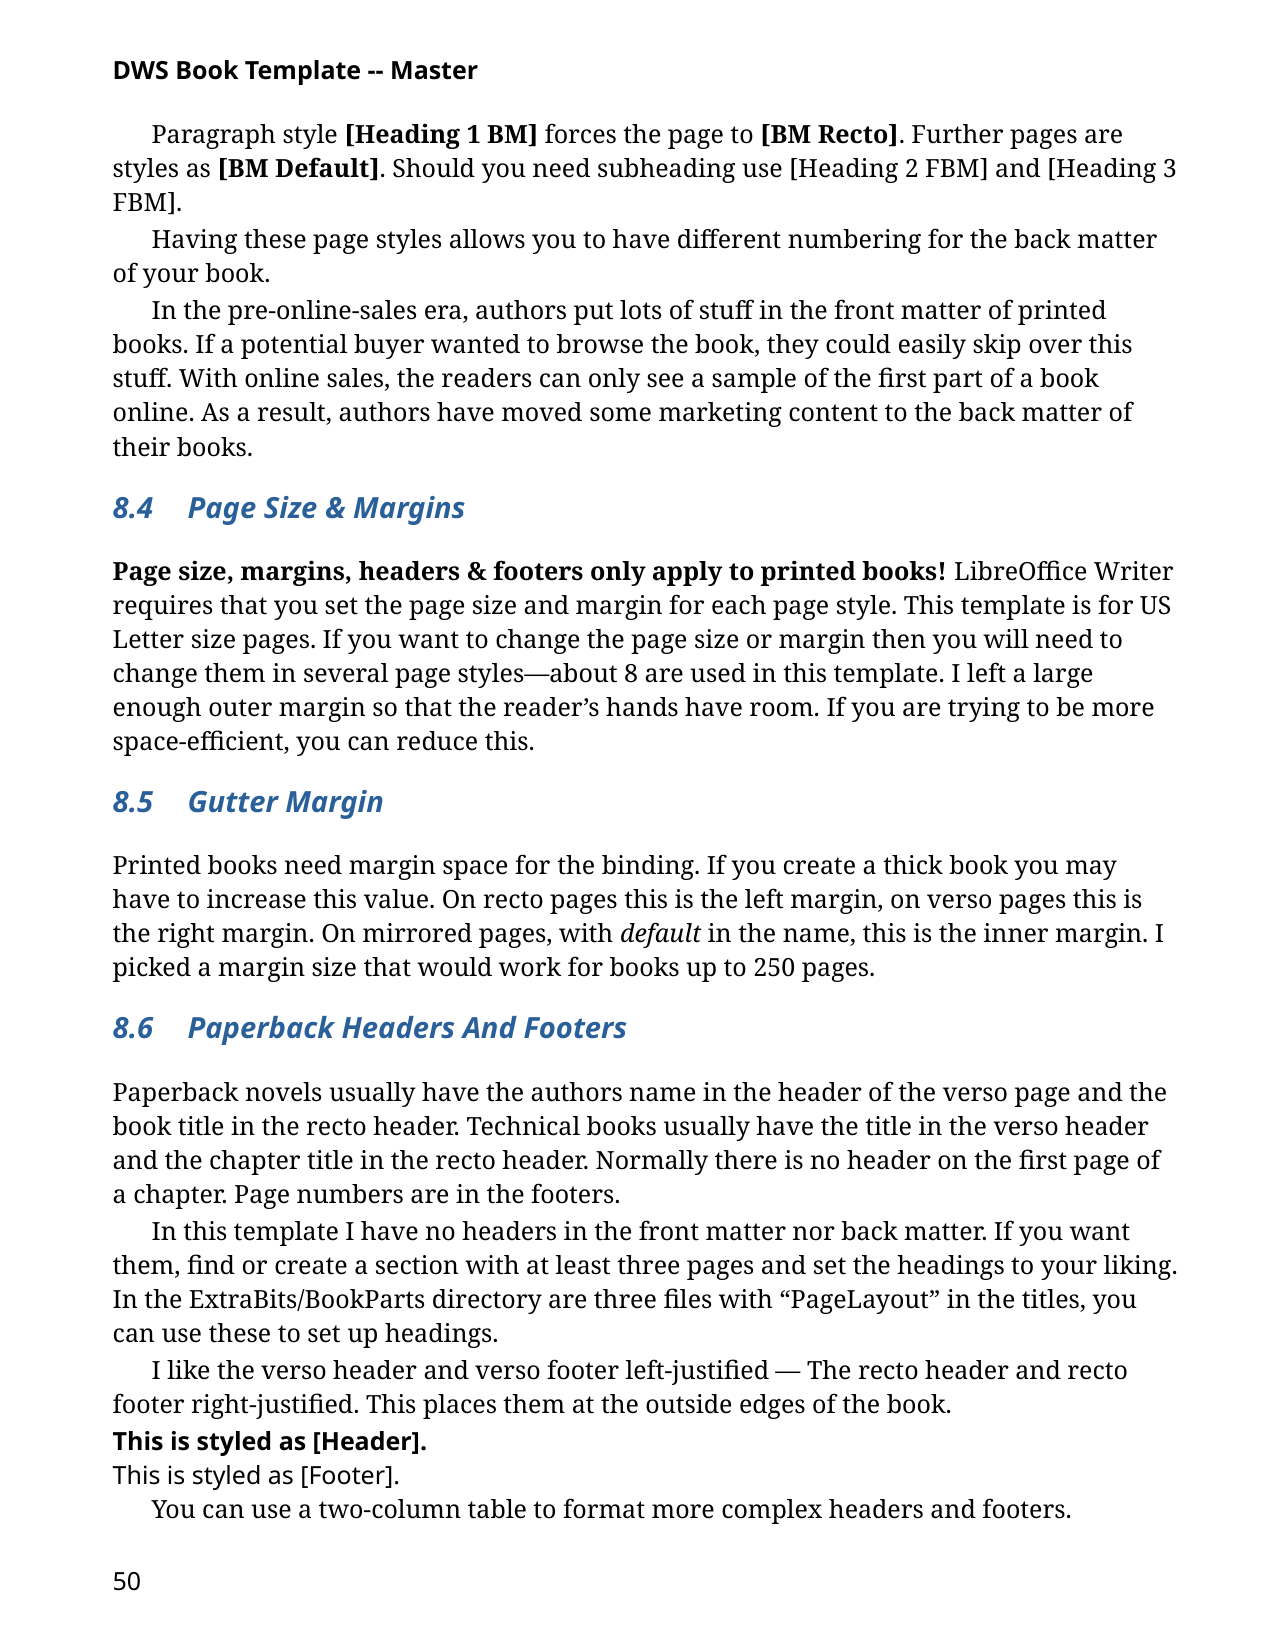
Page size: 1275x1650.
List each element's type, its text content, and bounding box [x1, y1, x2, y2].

text Paragraph style [Heading 1 BM] forces the page to [BM Recto]. Further pages are styles as [BM Default]. Should you need subheading use [Heading 2 FBM] and [Heading 3 FBM]. [112, 117, 1181, 219]
text Having these page styles allows you to have different numbering for the back matter of your book. [112, 222, 1181, 290]
text This is styled as [Footer]. [112, 1458, 1181, 1492]
text I like the verso header and verso footer left-justified — The recto header and recto footer right-justified. This places them at the outside edges of the book. [112, 1353, 1181, 1421]
text This is styled as [Header]. [112, 1424, 1181, 1458]
subtitle Gutter Margin [112, 781, 1181, 821]
text In the pre-online-sales era, authors put lots of stuff in the front matter of printed books. If a potential buyer wanted to browse the book, they could easily skip over this stuff. With online sales, the readers can only see a sample of the first part of a book online. As a result, authors have moved some marketing content to the back matter of their books. [112, 293, 1181, 463]
text In this template I have no headers in the front matter nor back matter. If you want them, find or create a section with at least three pages and set the headings to your liking. In the ExtraBits/BookParts directory are three files with “PageLayout” in the titles, you can use these to set up headings. [112, 1213, 1181, 1350]
text Printed books need margin space for the binding. If you create a thick book you may have to increase this value. On recto pages this is the left margin, on verso pages this is the right margin. On mirrored pages, with default in the name, this is the inner margin. I picked a margin size that would work for books up to 250 pages. [112, 848, 1181, 984]
text Paperback novels usually have the authors name in the header of the verso page and the book title in the recto header. Technical books usually have the title in the verso header and the chapter title in the recto header. Normally there is no header on the first page of a chapter. Page numbers are in the footers. [112, 1074, 1181, 1210]
text You can use a two-column table to format more complex headers and footers. [112, 1492, 1181, 1526]
subtitle Page Size & Margins [112, 487, 1181, 527]
text Page size, margins, headers & footers only apply to printed books! LibreOffice Writer requires that you set the page size and margin for each page style. This template is for US Letter size pages. If you want to change the page size or margin then you will need to change them in several page styles—about 8 are used in this template. I left a large enough outer margin so that the reader’s hands have room. If you are trying to be more space-efficient, you can reduce this. [112, 553, 1181, 758]
subtitle Paperback Headers and Footers [112, 1008, 1181, 1047]
